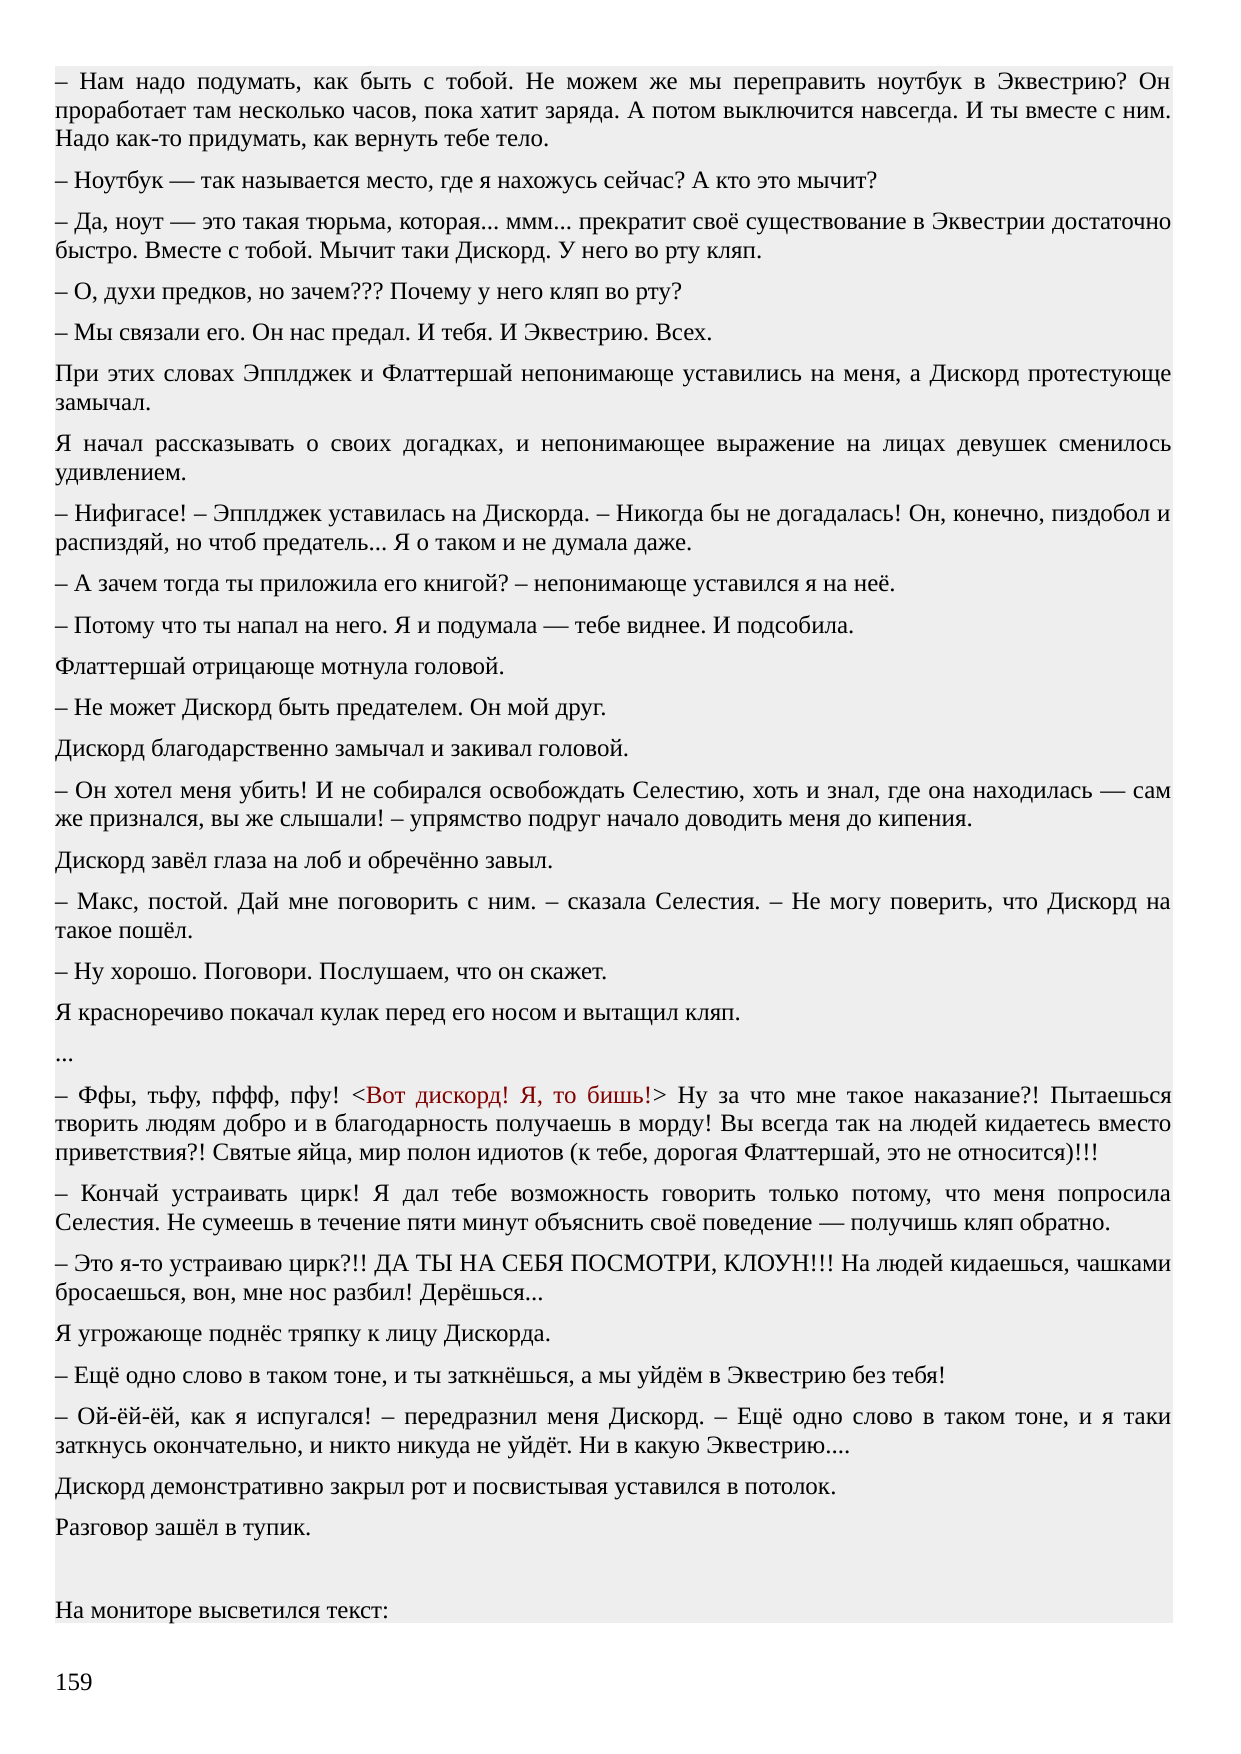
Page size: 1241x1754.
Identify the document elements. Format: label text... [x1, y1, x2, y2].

text Дискорд демонстративно закрыл рот и посвистывая уставился в потолок. [55, 1471, 1173, 1500]
text – Это я-то устраиваю цирк?!! ДА ТЫ НА СЕБЯ ПОСМОТРИ, КЛОУН!!! На людей кидаешься, чашками бросаешься, вон, мне нос разбил! Дерёшься... [55, 1248, 1173, 1306]
text Я красноречиво покачал кулак перед его носом и вытащил кляп. [55, 997, 1173, 1026]
text – Ноутбук — так называется место, где я нахожусь сейчас? А кто это мычит? [55, 165, 1173, 193]
text – А зачем тогда ты приложила его книгой? – непонимающе уставился я на неё. [55, 568, 1173, 597]
text ... [55, 1038, 1173, 1067]
text – Макс, постой. Дай мне поговорить с ним. – сказала Селестия. – Не могу поверить, что Дискорд на такое пошёл. [55, 886, 1173, 943]
text – Нифигасе! – Эпплджек уставилась на Дискорда. – Никогда бы не догадалась! Он, конечно, пиздобол и распиздяй, но чтоб предатель... Я о таком и не думала даже. [55, 498, 1173, 556]
text – Ну хорошо. Поговори. Послушаем, что он скажет. [55, 956, 1173, 985]
text На мониторе высветился текст: [55, 1595, 1173, 1623]
text – Ой-ёй-ёй, как я испугался! – передразнил меня Дискорд. – Ещё одно слово в таком тоне, и я таки заткнусь окончательно, и никто никуда не уйдёт. Ни в какую Эквестрию.... [55, 1401, 1173, 1458]
text – Он хотел меня убить! И не собирался освобождать Селестию, хоть и знал, где она находилась — сам же признался, вы же слышали! – упрямство подруг начало доводить меня до кипения. [55, 775, 1173, 832]
text – Кончай устраивать цирк! Я дал тебе возможность говорить только потому, что меня попросила Селестия. Не сумеешь в течение пяти минут объяснить своё поведение — получишь кляп обратно. [55, 1178, 1173, 1236]
text Флаттершай отрицающе мотнула головой. [55, 651, 1173, 680]
text – О, духи предков, но зачем??? Почему у него кляп во рту? [55, 276, 1173, 305]
text – Ффы, тьфу, пффф, пфу! <Вот дискорд! Я, то бишь!> Ну за что мне такое наказание?! Пытаешься творить людям добро и в благодарность получаешь в морду! Вы всегда так на людей кидаетесь вместо приветствия?! Святые яйца, мир полон идиотов (к тебе, дорогая Флаттершай, это не относится)!!! [55, 1080, 1173, 1166]
text – Нам надо подумать, как быть с тобой. Не можем же мы переправить ноутбук в Эквестрию? Он проработает там несколько часов, пока хатит заряда. А потом выключится навсегда. И ты вместе с ним. Надо как-то придумать, как вернуть тебе тело. [55, 66, 1173, 152]
text Дискорд благодарственно замычал и закивал головой. [55, 733, 1173, 762]
text – Да, ноут — это такая тюрьма, которая... ммм... прекратит своё существование в Эквестрии достаточно быстро. Вместе с тобой. Мычит таки Дискорд. У него во рту кляп. [55, 206, 1173, 263]
text – Мы связали его. Он нас предал. И тебя. И Эквестрию. Всех. [55, 317, 1173, 346]
text Дискорд завёл глаза на лоб и обречённо завыл. [55, 845, 1173, 873]
text – Ещё одно слово в таком тоне, и ты заткнёшься, а мы уйдём в Эквестрию без тебя! [55, 1360, 1173, 1388]
text Я угрожающе поднёс тряпку к лицу Дискорда. [55, 1318, 1173, 1347]
text Я начал рассказывать о своих догадках, и непонимающее выражение на лицах девушек сменилось удивлением. [55, 428, 1173, 486]
text Разговор зашёл в тупик. [55, 1512, 1173, 1541]
text – Потому что ты напал на него. Я и подумала — тебе виднее. И подсобила. [55, 610, 1173, 638]
text – Не может Дискорд быть предателем. Он мой друг. [55, 692, 1173, 721]
text При этих словах Эпплджек и Флаттершай непонимающе уставились на меня, а Дискорд протестующе замычал. [55, 358, 1173, 416]
